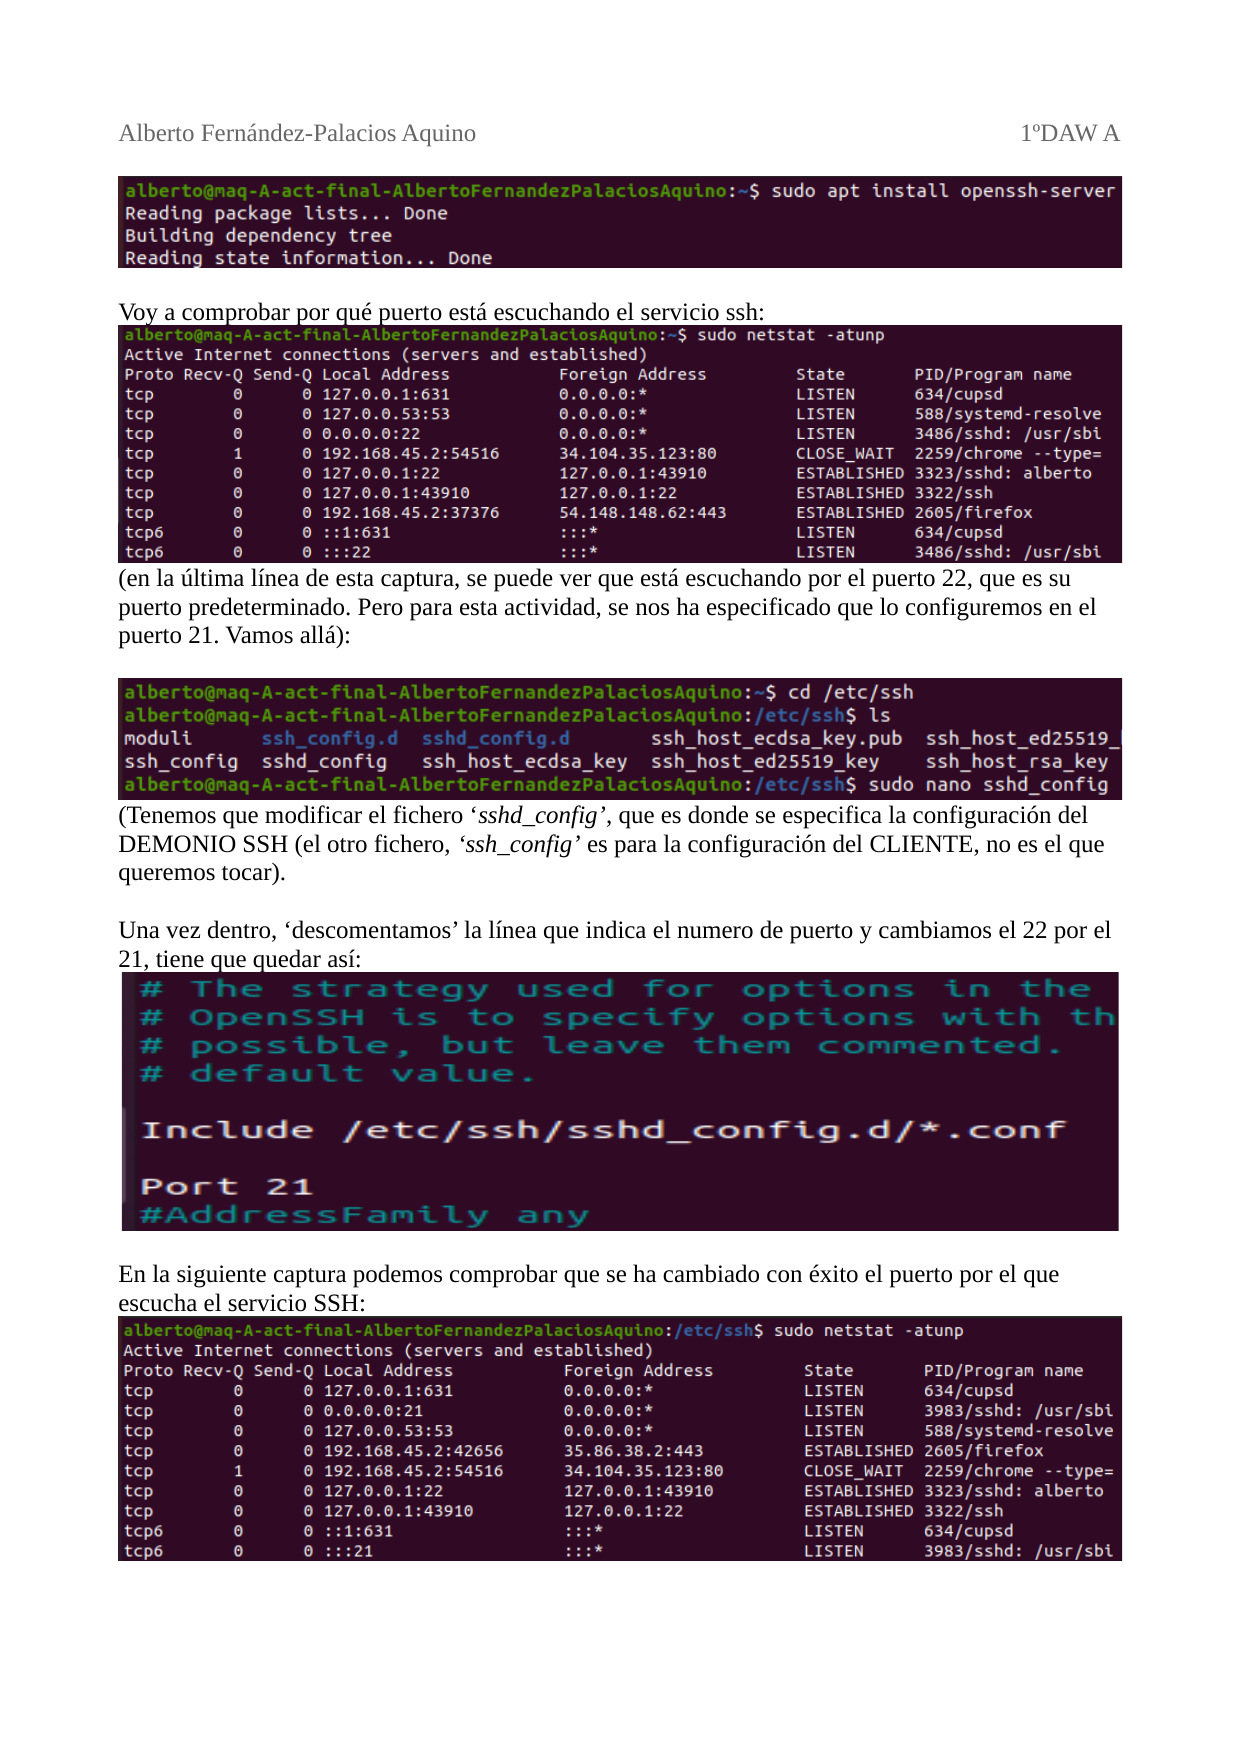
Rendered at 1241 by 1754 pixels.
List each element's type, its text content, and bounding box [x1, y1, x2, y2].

picture [118, 678, 1123, 800]
picture [121, 972, 1119, 1231]
text (en la última línea de esta captura, se puede ver que está escuchando por el puerto 22, que es su puerto predeterminado. Pero para esta actividad, se nos ha especificado que lo configuremos en el puerto 21. Vamos allá): [118, 563, 1122, 649]
text En la siguiente captura podemos comprobar que se ha cambiado con éxito el puerto por el que escucha el servicio SSH: [118, 1259, 1122, 1316]
picture [118, 176, 1123, 268]
text (Tenemos que modificar el fichero ‘sshd_config’, que es donde se especifica la configuración del DEMONIO SSH (el otro fichero, ‘ssh_config’ es para la configuración del CLIENTE, no es el que queremos tocar). [118, 800, 1122, 886]
text Voy a comprobar por qué puerto está escuchando el servicio ssh: [118, 297, 1122, 325]
picture [118, 1316, 1123, 1561]
text Una vez dentro, ‘descomentamos’ la línea que indica el numero de puerto y cambiamos el 22 por el 21, tiene que quedar así: [118, 915, 1122, 972]
picture [118, 325, 1123, 563]
